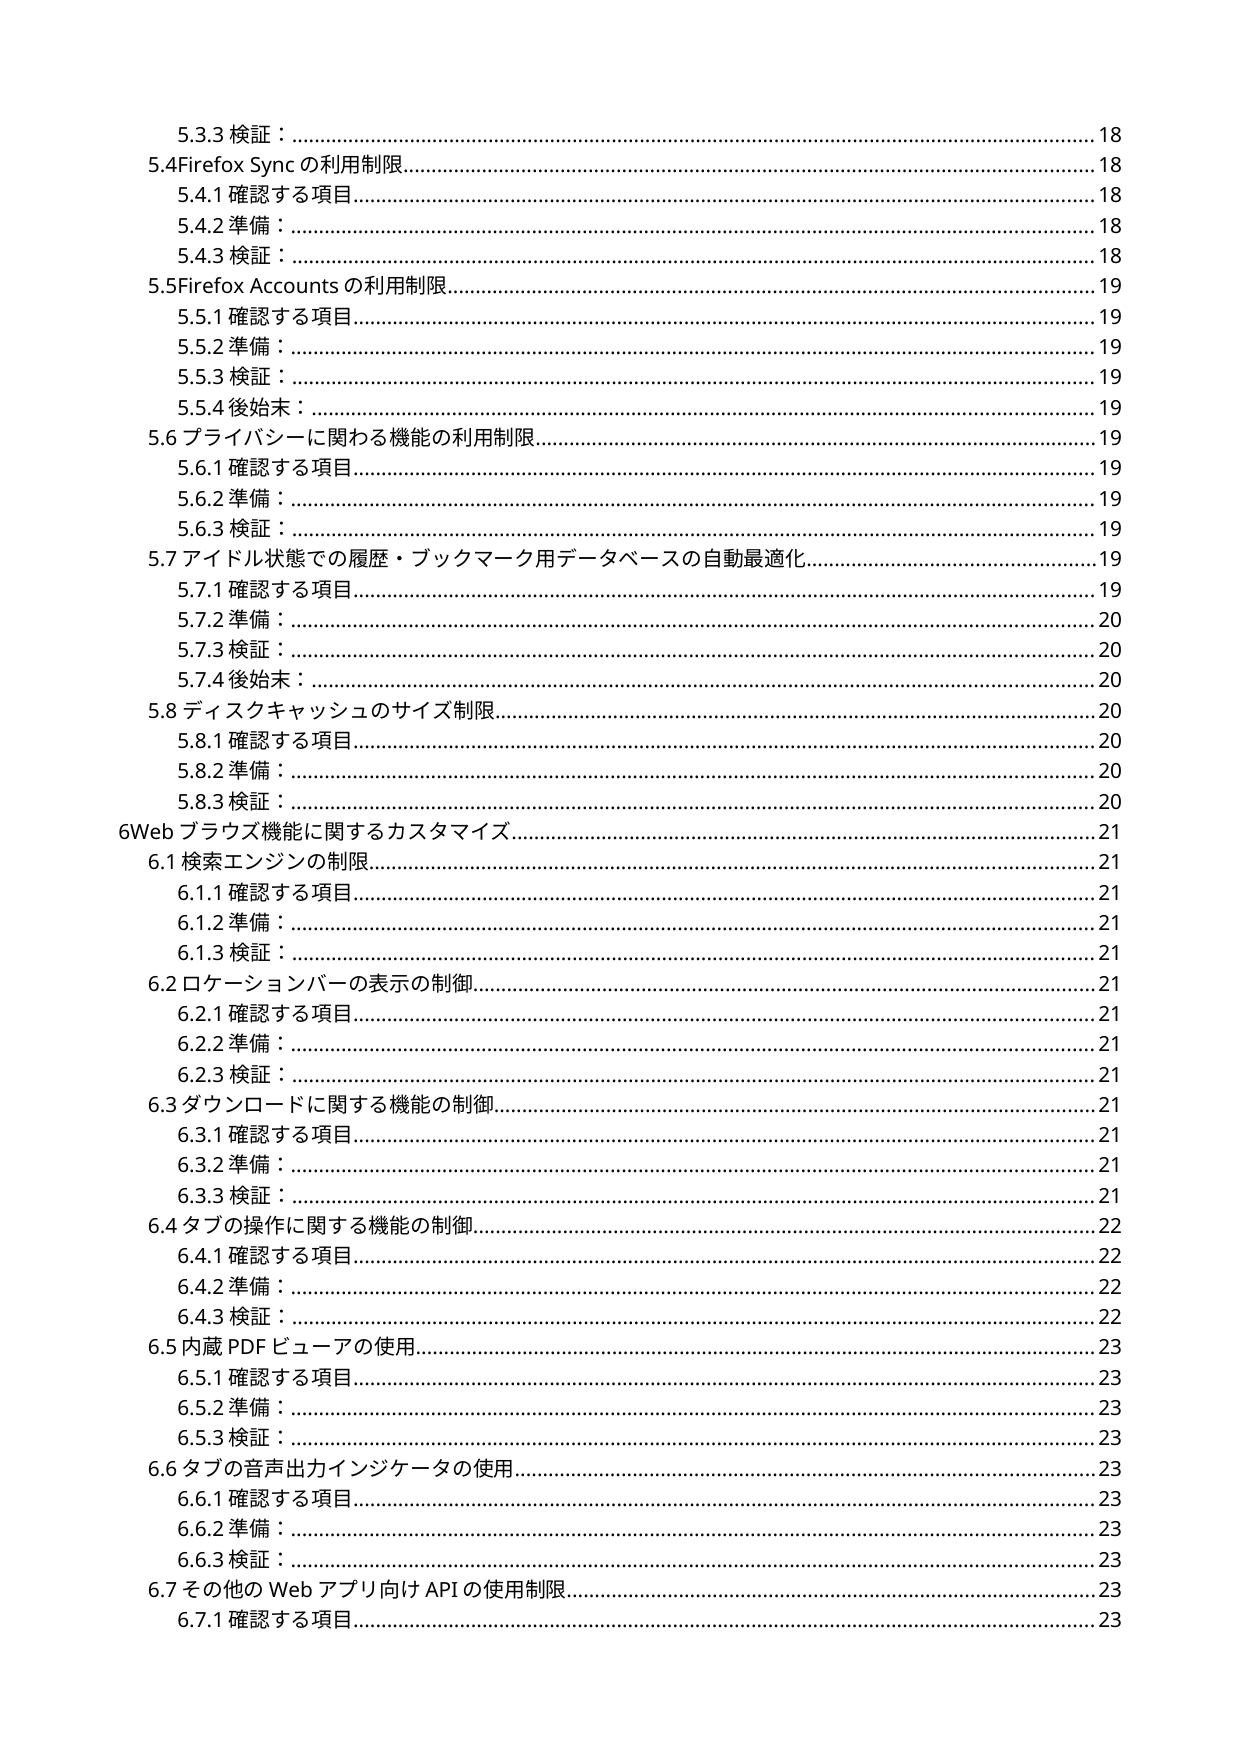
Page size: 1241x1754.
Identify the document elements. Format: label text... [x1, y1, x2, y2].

text 5.4.2準備： 18 [177, 209, 1122, 239]
text 5.4.1確認する項目 18 [177, 179, 1122, 209]
text 6.6.3検証： 23 [177, 1543, 1122, 1573]
text 6.3ダウンロードに関する機能の制御 21 [148, 1088, 1122, 1118]
text 5.6.1確認する項目 19 [177, 452, 1122, 482]
text 6.2ロケーションバーの表示の制御 21 [148, 967, 1122, 997]
text 6.2.2準備： 21 [177, 1027, 1122, 1058]
text 6.5.3検証： 23 [177, 1422, 1122, 1452]
text 6.1.2準備： 21 [177, 906, 1122, 937]
text 5.7.3検証： 20 [177, 633, 1122, 664]
text 6.3.2準備： 21 [177, 1149, 1122, 1179]
text 5.4.3 検証： 18 [177, 239, 1122, 270]
text 5.5.1確認する項目 19 [177, 300, 1122, 330]
text 6.5内蔵PDFビューアの使用 23 [148, 1331, 1122, 1361]
text 6.1.1確認する項目 21 [177, 876, 1122, 906]
text 5.5.4後始末： 19 [177, 391, 1122, 421]
text 6.7その他のWebアプリ向けAPIの使用制限 23 [148, 1573, 1122, 1603]
text 6.1検索エンジンの制限 21 [148, 846, 1122, 876]
text 5.7.1確認する項目 19 [177, 573, 1122, 603]
text 6.3.1確認する項目 21 [177, 1118, 1122, 1149]
text 5.8.2準備： 20 [177, 755, 1122, 785]
text 5.5.3 検証： 19 [177, 361, 1122, 391]
text 6Webブラウズ機能に関するカスタマイズ 21 [118, 815, 1122, 846]
text 5.6.2準備： 19 [177, 482, 1122, 512]
text 5.8.3検証： 20 [177, 785, 1122, 815]
text 6.2.3 検証： 21 [177, 1058, 1122, 1088]
text 6.6.1確認する項目 23 [177, 1482, 1122, 1512]
text 5.6プライバシーに関わる機能の利用制限 19 [148, 421, 1122, 452]
text 5.7アイドル状態での履歴・ブックマーク用データベースの自動最適化 19 [148, 542, 1122, 573]
text 6.2.1確認する項目 21 [177, 997, 1122, 1027]
text 5.8.1確認する項目 20 [177, 724, 1122, 755]
text 6.4.1確認する項目 22 [177, 1240, 1122, 1270]
text 6.1.3 検証： 21 [177, 937, 1122, 967]
text 6.4.3 検証： 22 [177, 1300, 1122, 1331]
text 6.4タブの操作に関する機能の制御 22 [148, 1209, 1122, 1240]
text 5.4Firefox Syncの利用制限 18 [148, 148, 1122, 179]
text 6.6.2準備： 23 [177, 1512, 1122, 1543]
text 5.6.3 検証： 19 [177, 512, 1122, 542]
text 5.7.2準備： 20 [177, 603, 1122, 633]
text 6.7.1確認する項目 23 [177, 1603, 1122, 1634]
text 5.3.3 検証： 18 [177, 118, 1122, 148]
text 5.5.2準備： 19 [177, 330, 1122, 361]
text 5.8 ディスクキャッシュのサイズ制限 20 [148, 694, 1122, 724]
text 6.6タブの音声出力インジケータの使用 23 [148, 1452, 1122, 1482]
text 5.7.4後始末： 20 [177, 664, 1122, 694]
text 6.4.2準備： 22 [177, 1270, 1122, 1300]
text 6.5.1確認する項目 23 [177, 1361, 1122, 1391]
text 6.5.2準備： 23 [177, 1391, 1122, 1422]
text 5.5Firefox Accountsの利用制限 19 [148, 270, 1122, 300]
text 6.3.3 検証： 21 [177, 1179, 1122, 1209]
